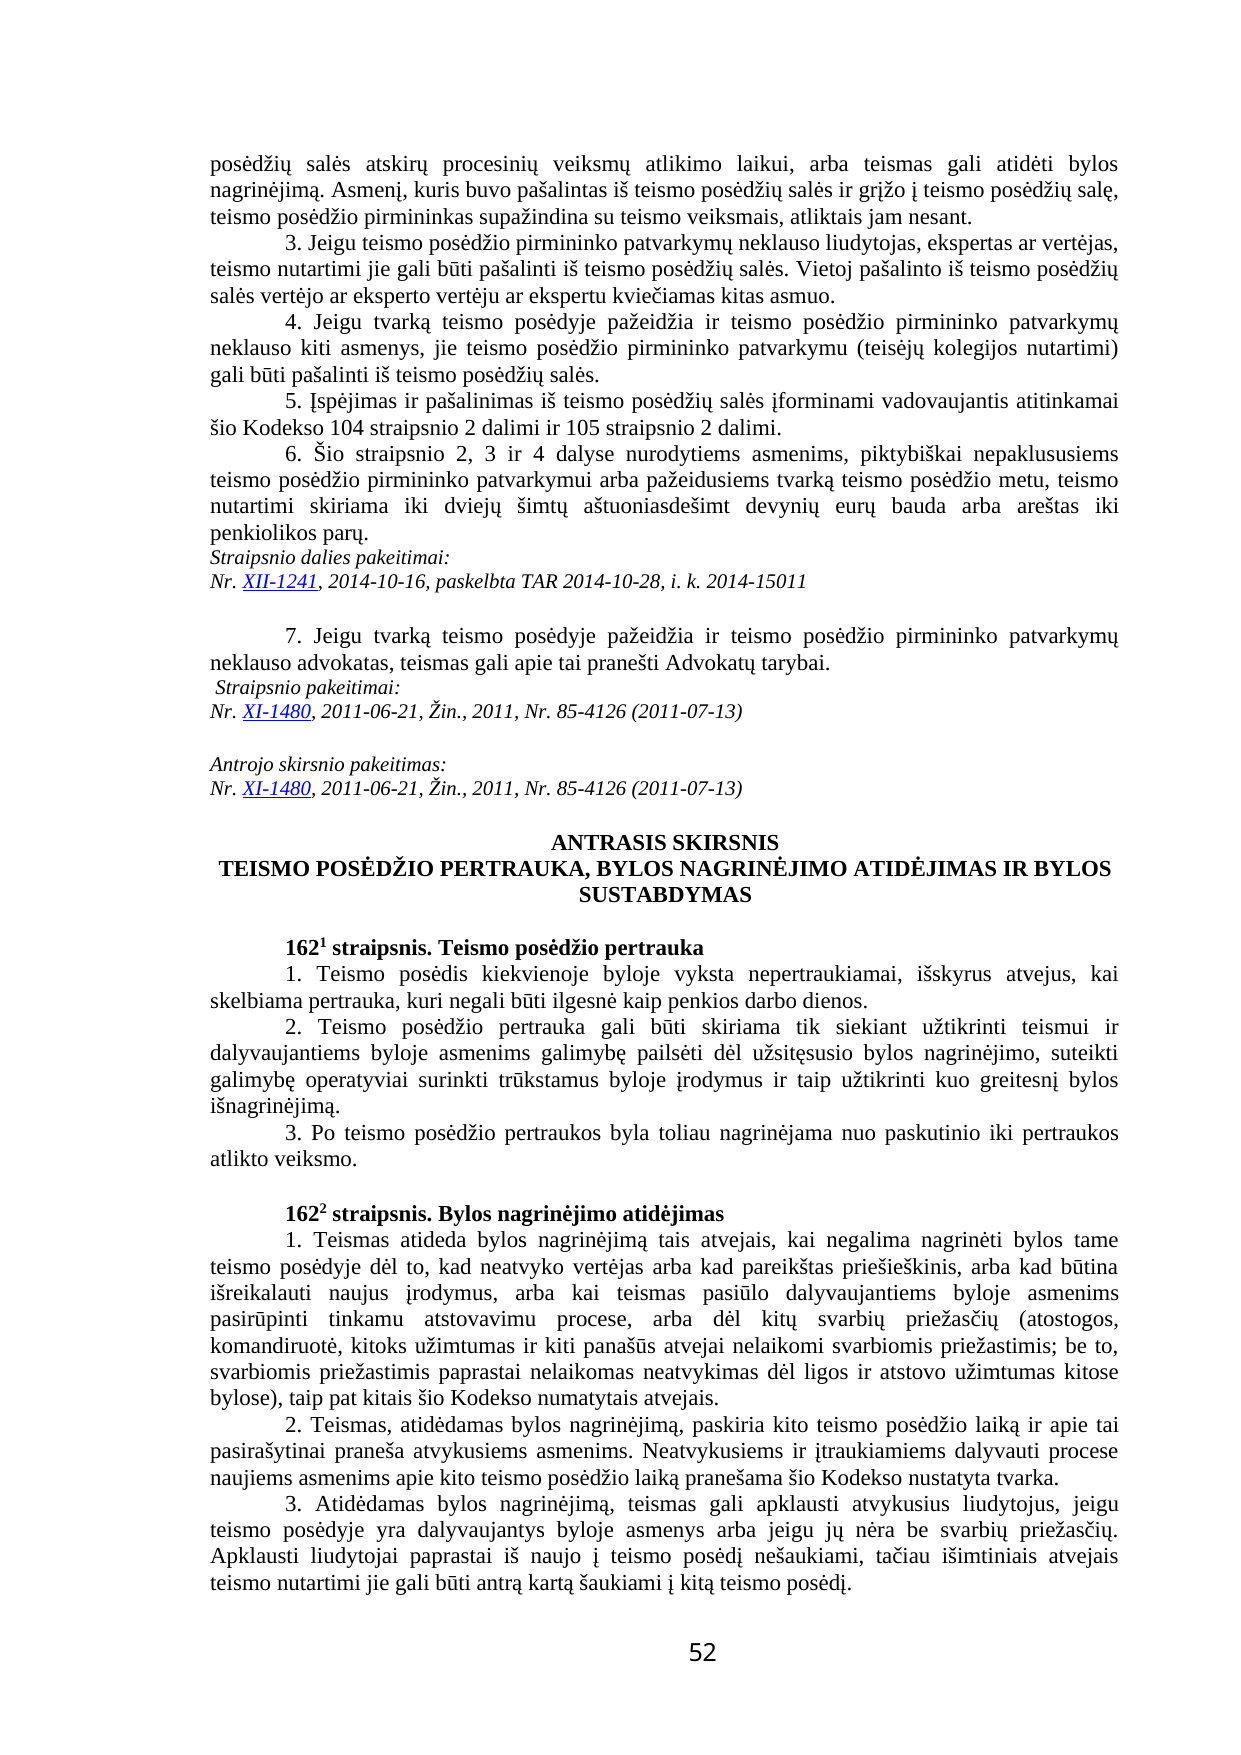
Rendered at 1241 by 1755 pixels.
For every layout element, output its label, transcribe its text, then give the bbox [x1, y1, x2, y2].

text 5. Įspėjimas ir pašalinimas iš teismo posėdžių salės įforminami vadovaujantis atitinkamai šio Kodekso 104 straipsnio 2 dalimi ir 105 straipsnio 2 dalimi. [210, 387, 1120, 440]
text 3. Po teismo posėdžio pertraukos byla toliau nagrinėjama nuo paskutinio iki pertraukos atlikto veiksmo. [210, 1118, 1120, 1171]
text Antrojo skirsnio pakeitimas: [210, 752, 1120, 776]
text Nr. XI-1480, 2011-06-21, Žin., 2011, Nr. 85-4126 (2011-07-13) [210, 699, 1120, 723]
subtitle Antrasis skirsnis [210, 829, 1120, 855]
text TEISMO POSĖDŽIO PERTRAUKA, BYLOS NAGRINĖJIMO ATIDĖJIMAS IR BYLOS SUSTABDYMAS [210, 855, 1120, 908]
text 1621 straipsnis. Teismo posėdžio pertrauka [210, 934, 1120, 960]
text Nr. XI-1480, 2011-06-21, Žin., 2011, Nr. 85-4126 (2011-07-13) [210, 776, 1120, 800]
text posėdžių salės atskirų procesinių veiksmų atlikimo laikui, arba teismas gali atidėti bylos nagrinėjimą. Asmenį, kuris buvo pašalintas iš teismo posėdžių salės ir grįžo į teismo posėdžių salę, teismo posėdžio pirmininkas supažindina su teismo veiksmais, atliktais jam nesant. [210, 150, 1120, 229]
text 4. Jeigu tvarką teismo posėdyje pažeidžia ir teismo posėdžio pirmininko patvarkymų neklauso kiti asmenys, jie teismo posėdžio pirmininko patvarkymu (teisėjų kolegijos nutartimi) gali būti pašalinti iš teismo posėdžių salės. [210, 308, 1120, 387]
text 1. Teismas atideda bylos nagrinėjimą tais atvejais, kai negalima nagrinėti bylos tame teismo posėdyje dėl to, kad neatvyko vertėjas arba kad pareikštas priešieškinis, arba kad būtina išreikalauti naujus įrodymus, arba kai teismas pasiūlo dalyvaujantiems byloje asmenims pasirūpinti tinkamu atstovavimu procese, arba dėl kitų svarbių priežasčių (atostogos, komandiruotė, kitoks užimtumas ir kiti panašūs atvejai nelaikomi svarbiomis priežastimis; be to, svarbiomis priežastimis paprastai nelaikomas neatvykimas dėl ligos ir atstovo užimtumas kitose bylose), taip pat kitais šio Kodekso numatytais atvejais. [210, 1226, 1120, 1411]
text 1622 straipsnis. Bylos nagrinėjimo atidėjimas [210, 1200, 1120, 1226]
text 2. Teismo posėdžio pertrauka gali būti skiriama tik siekiant užtikrinti teismui ir dalyvaujantiems byloje asmenims galimybę pailsėti dėl užsitęsusio bylos nagrinėjimo, suteikti galimybę operatyviai surinkti trūkstamus byloje įrodymus ir taip užtikrinti kuo greitesnį bylos išnagrinėjimą. [210, 1013, 1120, 1118]
text 7. Jeigu tvarką teismo posėdyje pažeidžia ir teismo posėdžio pirmininko patvarkymų neklauso advokatas, teismas gali apie tai pranešti Advokatų tarybai. [210, 622, 1120, 675]
text Nr. XII-1241, 2014-10-16, paskelbta TAR 2014-10-28, i. k. 2014-15011 [210, 569, 1120, 593]
text 3. Atidėdamas bylos nagrinėjimą, teismas gali apklausti atvykusius liudytojus, jeigu teismo posėdyje yra dalyvaujantys byloje asmenys arba jeigu jų nėra be svarbių priežasčių. Apklausti liudytojai paprastai iš naujo į teismo posėdį nešaukiami, tačiau išimtiniais atvejais teismo nutartimi jie gali būti antrą kartą šaukiami į kitą teismo posėdį. [210, 1490, 1120, 1595]
text 3. Jeigu teismo posėdžio pirmininko patvarkymų neklauso liudytojas, ekspertas ar vertėjas, teismo nutartimi jie gali būti pašalinti iš teismo posėdžių salės. Vietoj pašalinto iš teismo posėdžių salės vertėjo ar eksperto vertėju ar ekspertu kviečiamas kitas asmuo. [210, 229, 1120, 308]
text Straipsnio pakeitimai: [210, 675, 1120, 699]
text 6. Šio straipsnio 2, 3 ir 4 dalyse nurodytiems asmenims, piktybiškai nepaklususiems teismo posėdžio pirmininko patvarkymui arba pažeidusiems tvarką teismo posėdžio metu, teismo nutartimi skiriama iki dviejų šimtų aštuoniasdešimt devynių eurų bauda arba areštas iki penkiolikos parų. [210, 440, 1120, 545]
text Straipsnio dalies pakeitimai: [210, 545, 1120, 569]
text 1. Teismo posėdis kiekvienoje byloje vyksta nepertraukiamai, išskyrus atvejus, kai skelbiama pertrauka, kuri negali būti ilgesnė kaip penkios darbo dienos. [210, 960, 1120, 1013]
text 2. Teismas, atidėdamas bylos nagrinėjimą, paskiria kito teismo posėdžio laiką ir apie tai pasirašytinai praneša atvykusiems asmenims. Neatvykusiems ir įtraukiamiems dalyvauti procese naujiems asmenims apie kito teismo posėdžio laiką pranešama šio Kodekso nustatyta tvarka. [210, 1411, 1120, 1490]
